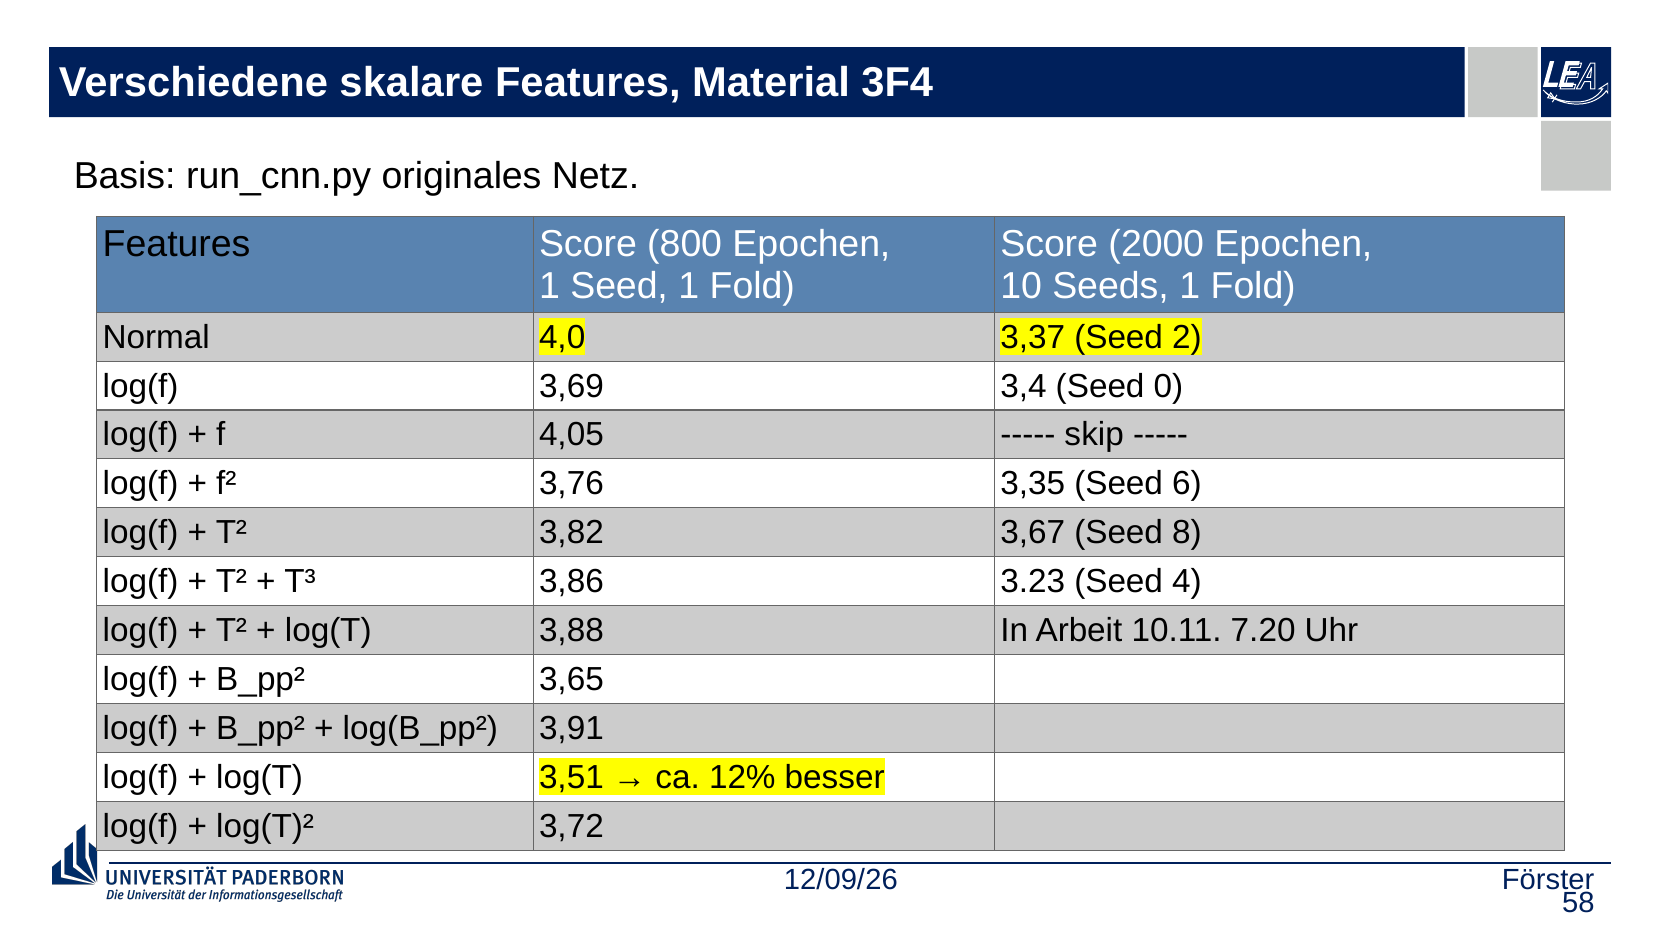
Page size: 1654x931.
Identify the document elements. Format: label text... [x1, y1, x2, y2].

table_cell 3,91 [534, 704, 994, 752]
table_cell log(f) + f² [97, 459, 533, 507]
table_cell 3,4 (Seed 0) [995, 362, 1564, 409]
table_cell 4,05 [534, 411, 994, 458]
table_cell [995, 802, 1564, 850]
table_cell log(f) + B_pp² + log(B_pp²) [97, 704, 533, 752]
table_cell log(f) + T² + T³ [97, 557, 533, 605]
table_header Score (2000 Epochen, 10 Seeds, 1 Fold) [995, 217, 1564, 312]
table_cell [995, 704, 1564, 752]
picture [52, 824, 343, 902]
table_cell 3,86 [534, 557, 994, 605]
table_cell 3.23 (Seed 4) [995, 557, 1564, 605]
table_cell [995, 753, 1564, 801]
table_cell 3,35 (Seed 6) [995, 459, 1564, 507]
table_cell 3,65 [534, 655, 994, 703]
table_cell 3,82 [534, 508, 994, 556]
table_cell ----- skip ----- [995, 411, 1564, 458]
table_cell log(f) [97, 362, 533, 409]
table_cell 4,0 [534, 313, 994, 361]
table_cell 3,69 [534, 362, 994, 409]
table_cell 3,51 → ca. 12% besser [534, 753, 994, 801]
table_cell Normal [97, 313, 533, 361]
table_cell 3,88 [534, 606, 994, 654]
table_cell 3,72 [534, 802, 994, 850]
table_cell log(f) + B_pp² [97, 655, 533, 703]
table_header Score (800 Epochen, 1 Seed, 1 Fold) [534, 217, 994, 312]
table_cell [995, 655, 1564, 703]
table_cell log(f) + log(T)² [97, 802, 533, 850]
text_box Basis: run_cnn.py originales Netz. [59, 147, 655, 205]
table_header Features [97, 217, 533, 312]
table_cell In Arbeit 10.11. 7.20 Uhr [995, 606, 1564, 654]
table_cell log(f) + log(T) [97, 753, 533, 801]
table_cell 3,67 (Seed 8) [995, 508, 1564, 556]
table_cell log(f) + T² [97, 508, 533, 556]
table_cell log(f) + f [97, 411, 533, 458]
table_cell 3,37 (Seed 2) [995, 313, 1564, 361]
table_cell log(f) + T² + log(T) [97, 606, 533, 654]
table_cell 3,76 [534, 459, 994, 507]
title Verschiedene skalare Features, Material 3F4 [59, 47, 1447, 117]
